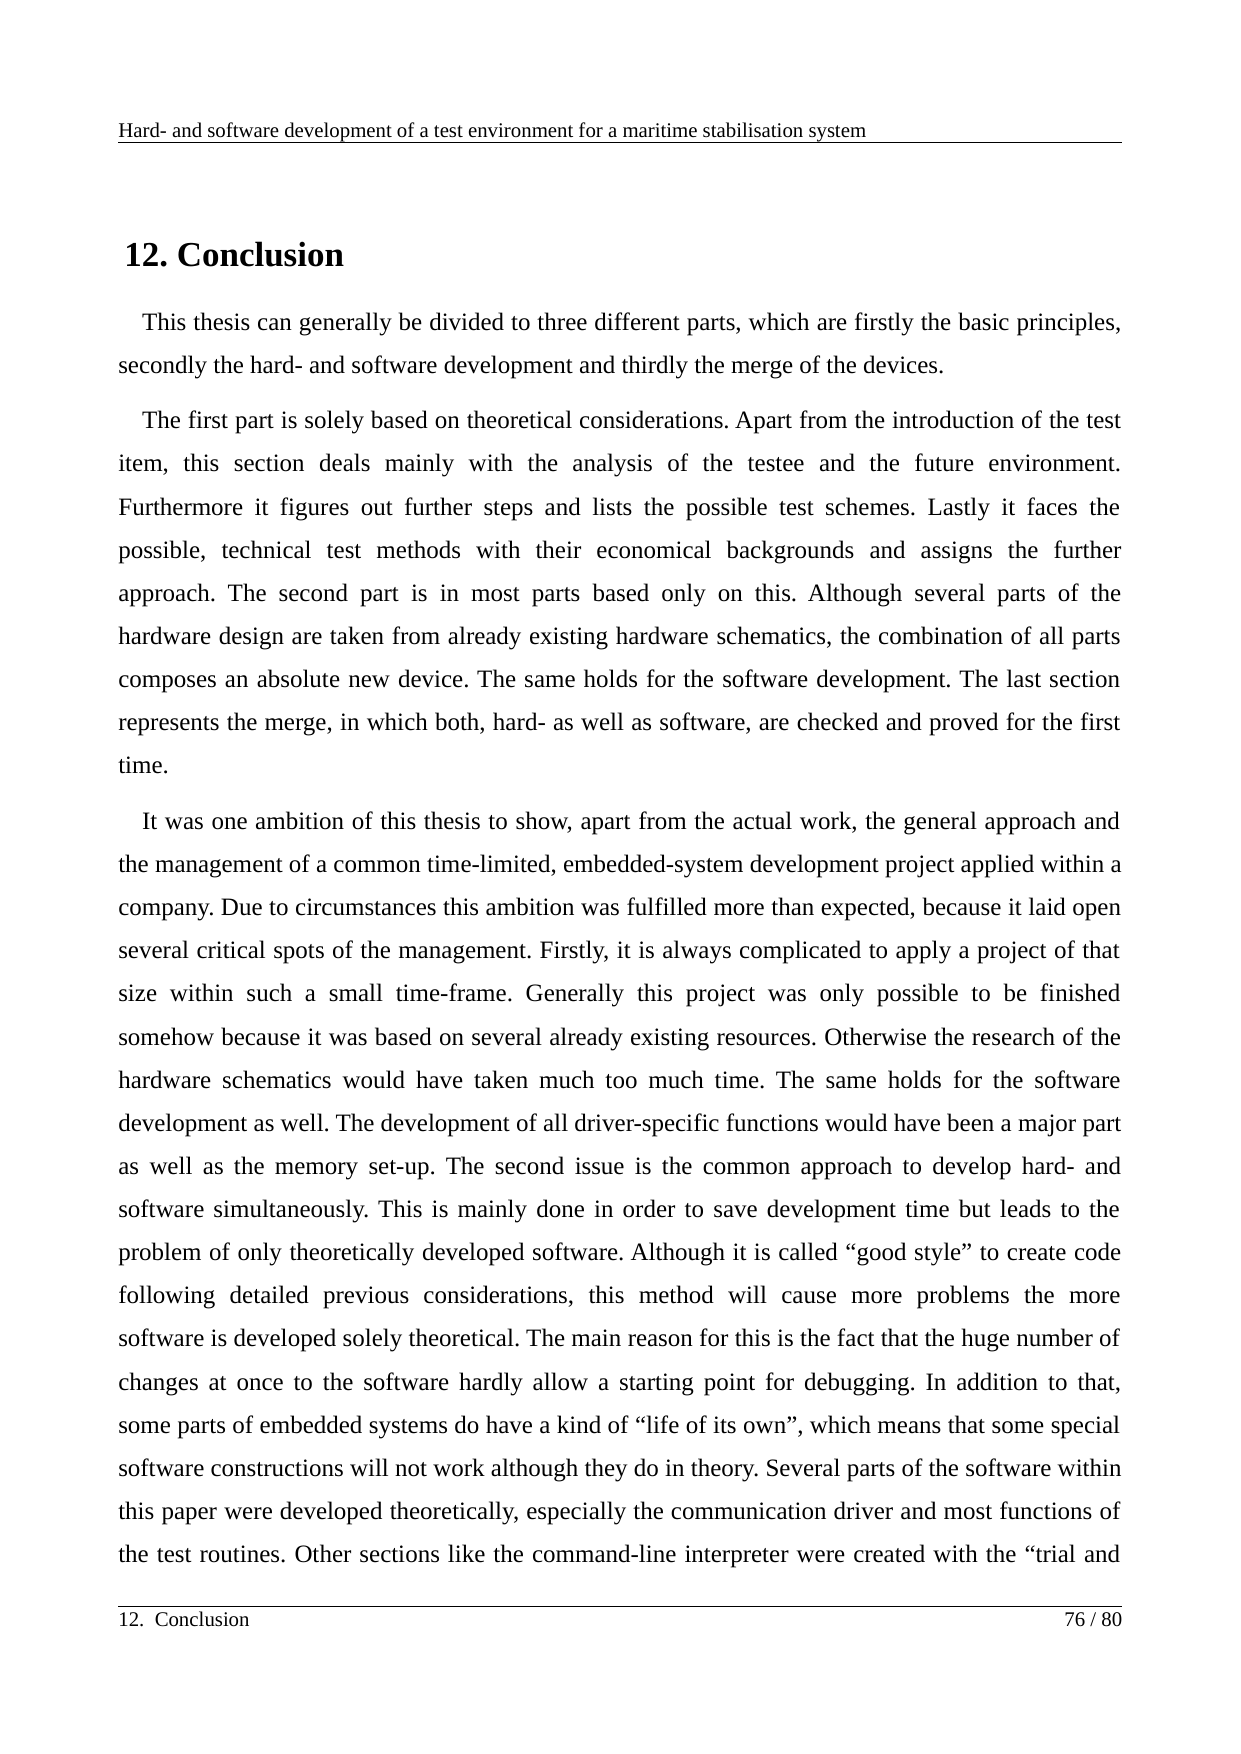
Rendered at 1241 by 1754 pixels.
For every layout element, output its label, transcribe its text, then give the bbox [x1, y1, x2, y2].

text This thesis can generally be divided to three different parts, which are firstly the basic principles, secondly the hard- and software development and thirdly the merge of the devices. [118, 307, 1122, 378]
subtitle Conclusion [118, 234, 1122, 274]
text It was one ambition of this thesis to show, apart from the actual work, the general approach and the management of a common time-limited, embedded-system development project applied within a company. Due to circumstances this ambition was fulfilled more than expected, because it laid open several critical spots of the management. Firstly, it is always complicated to apply a project of that size within such a small time-frame. Generally this project was only possible to be finished somehow because it was based on several already existing resources. Otherwise the research of the hardware schematics would have taken much too much time. The same holds for the software development as well. The development of all driver-specific functions would have been a major part as well as the memory set-up. The second issue is the common approach to develop hard- and software simultaneously. This is mainly done in order to save development time but leads to the problem of only theoretically developed software. Although it is called “good style” to create code following detailed previous considerations, this method will cause more problems the more software is developed solely theoretical. The main reason for this is the fact that the huge number of changes at once to the software hardly allow a starting point for debugging. In addition to that, some parts of embedded systems do have a kind of “life of its own”, which means that some special software constructions will not work although they do in theory. Several parts of the software within this paper were developed theoretically, especially the communication driver and most functions of the test routines. Other sections like the command-line interpreter were created with the “trial and [118, 806, 1122, 1568]
text The first part is solely based on theoretical considerations. Apart from the introduction of the test item, this section deals mainly with the analysis of the testee and the future environment. Furthermore it figures out further steps and lists the possible test schemes. Lastly it faces the possible, technical test methods with their economical backgrounds and assigns the further approach. The second part is in most parts based only on this. Although several parts of the hardware design are taken from already existing hardware schematics, the combination of all parts composes an absolute new device. The same holds for the software development. The last section represents the merge, in which both, hard- as well as software, are checked and proved for the first time. [118, 405, 1122, 779]
